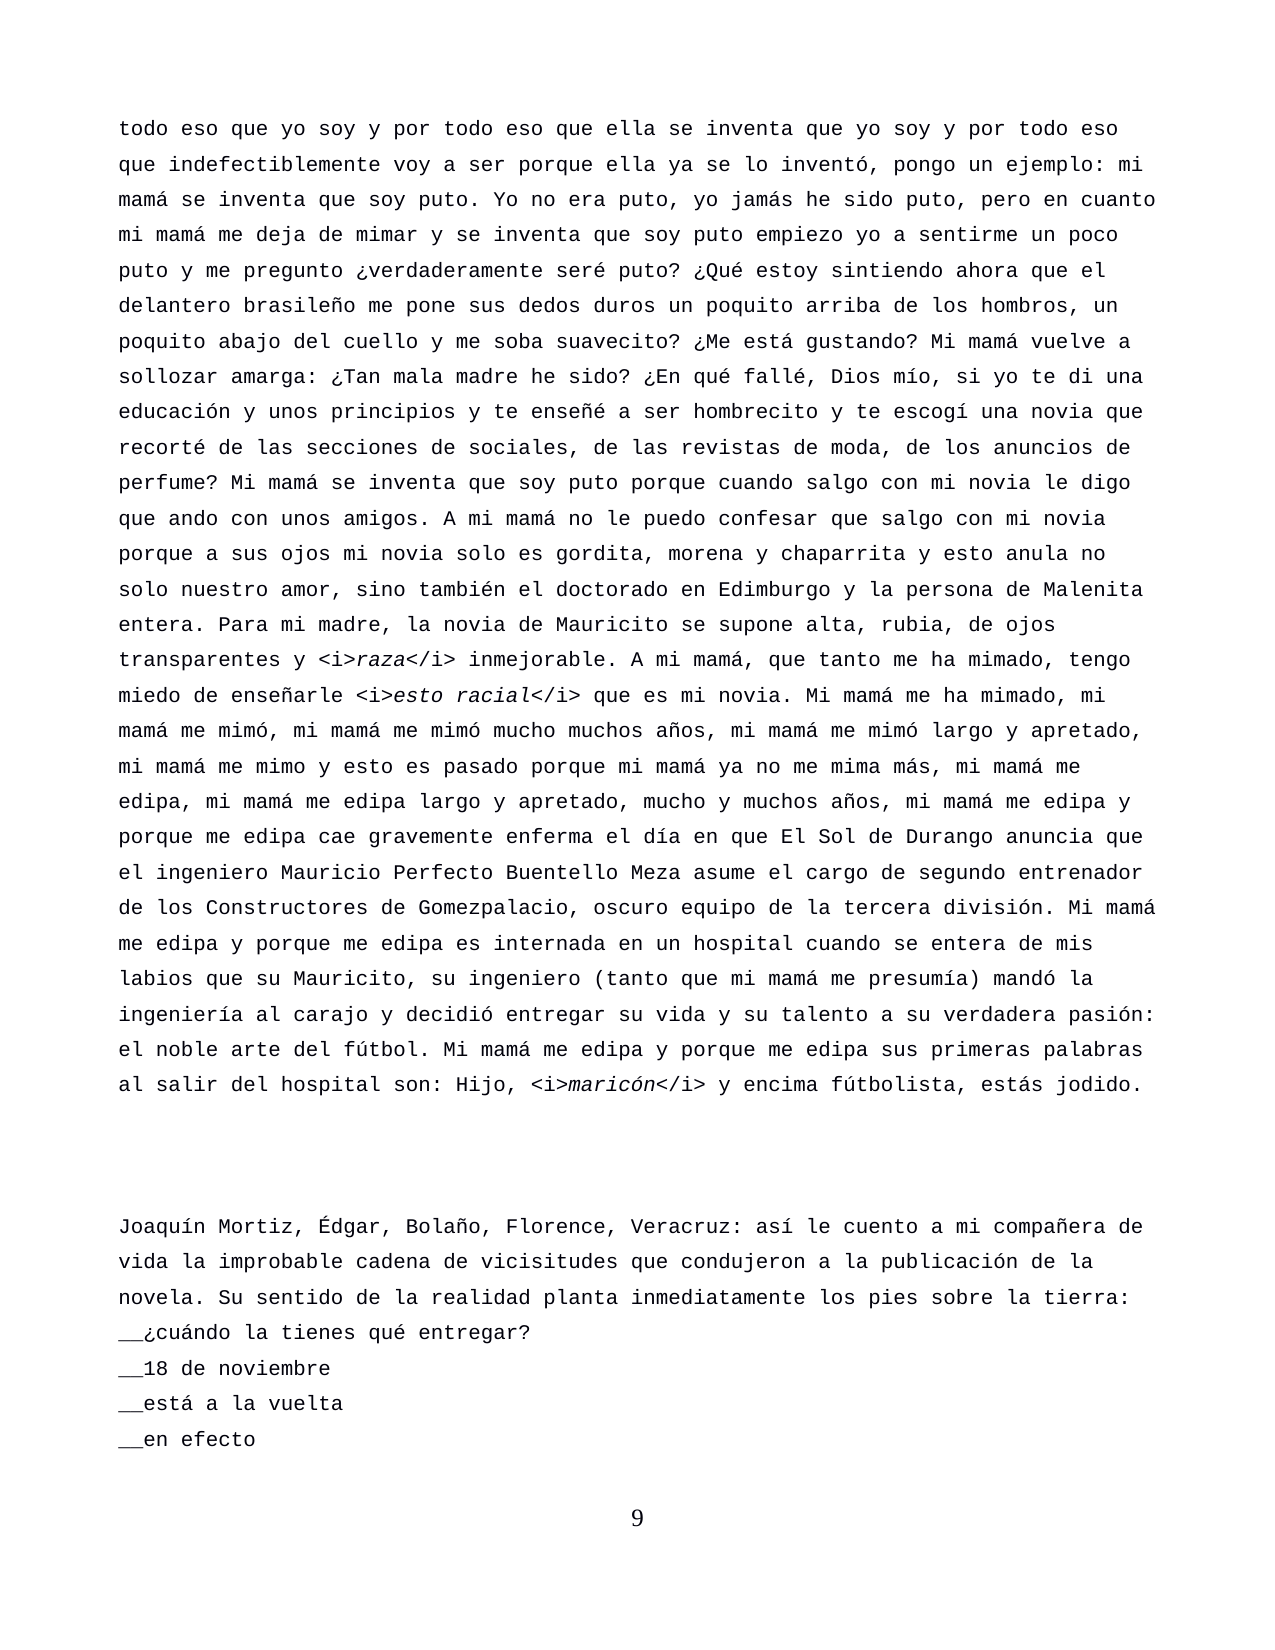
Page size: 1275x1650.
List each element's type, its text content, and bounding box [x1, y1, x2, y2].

text __18 de noviembre [118, 1358, 1157, 1381]
text Joaquín Mortiz, Édgar, Bolaño, Florence, Veracruz: así le cuento a mi compañera de vida la improbable cadena de vicisitudes que condujeron a la publicación de la novela. Su sentido de la realidad planta inmediatamente los pies sobre la tierra: [118, 1216, 1157, 1311]
text __en efecto [118, 1428, 1157, 1452]
text todo eso que yo soy y por todo eso que ella se inventa que yo soy y por todo eso que indefectiblemente voy a ser porque ella ya se lo inventó, pongo un ejemplo: mi mamá se inventa que soy puto. Yo no era puto, yo jamás he sido puto, pero en cuanto mi mamá me deja de mimar y se inventa que soy puto empiezo yo a sentirme un poco puto y me pregunto ¿verdaderamente seré puto? ¿Qué estoy sintiendo ahora que el delantero brasileño me pone sus dedos duros un poquito arriba de los hombros, un poquito abajo del cuello y me soba suavecito? ¿Me está gustando? Mi mamá vuelve a sollozar amarga: ¿Tan mala madre he sido? ¿En qué fallé, Dios mío, si yo te di una educación y unos principios y te enseñé a ser hombrecito y te escogí una novia que recorté de las secciones de sociales, de las revistas de moda, de los anuncios de perfume? Mi mamá se inventa que soy puto porque cuando salgo con mi novia le digo que ando con unos amigos. A mi mamá no le puedo confesar que salgo con mi novia porque a sus ojos mi novia solo es gordita, morena y chaparrita y esto anula no solo nuestro amor, sino también el doctorado en Edimburgo y la persona de Malenita entera. Para mi madre, la novia de Mauricito se supone alta, rubia, de ojos transparentes y <i>raza</i> inmejorable. A mi mamá, que tanto me ha mimado, tengo miedo de enseñarle <i>esto racial</i> que es mi novia. Mi mamá me ha mimado, mi mamá me mimó, mi mamá me mimó mucho muchos años, mi mamá me mimó largo y apretado, mi mamá me mimo y esto es pasado porque mi mamá ya no me mima más, mi mamá me edipa, mi mamá me edipa largo y apretado, mucho y muchos años, mi mamá me edipa y porque me edipa cae gravemente enferma el día en que El Sol de Durango anuncia que el ingeniero Mauricio Perfecto Buentello Meza asume el cargo de segundo entrenador de los Constructores de Gomezpalacio, oscuro equipo de la tercera división. Mi mamá me edipa y porque me edipa es internada en un hospital cuando se entera de mis labios que su Mauricito, su ingeniero (tanto que mi mamá me presumía) mandó la ingeniería al carajo y decidió entregar su vida y su talento a su verdadera pasión: el noble arte del fútbol. Mi mamá me edipa y porque me edipa sus primeras palabras al salir del hospital son: Hijo, <i>maricón</i> y encima fútbolista, estás jodido. [118, 118, 1157, 1098]
text __está a la vuelta [118, 1393, 1157, 1417]
text __¿cuándo la tienes qué entregar? [118, 1322, 1157, 1346]
